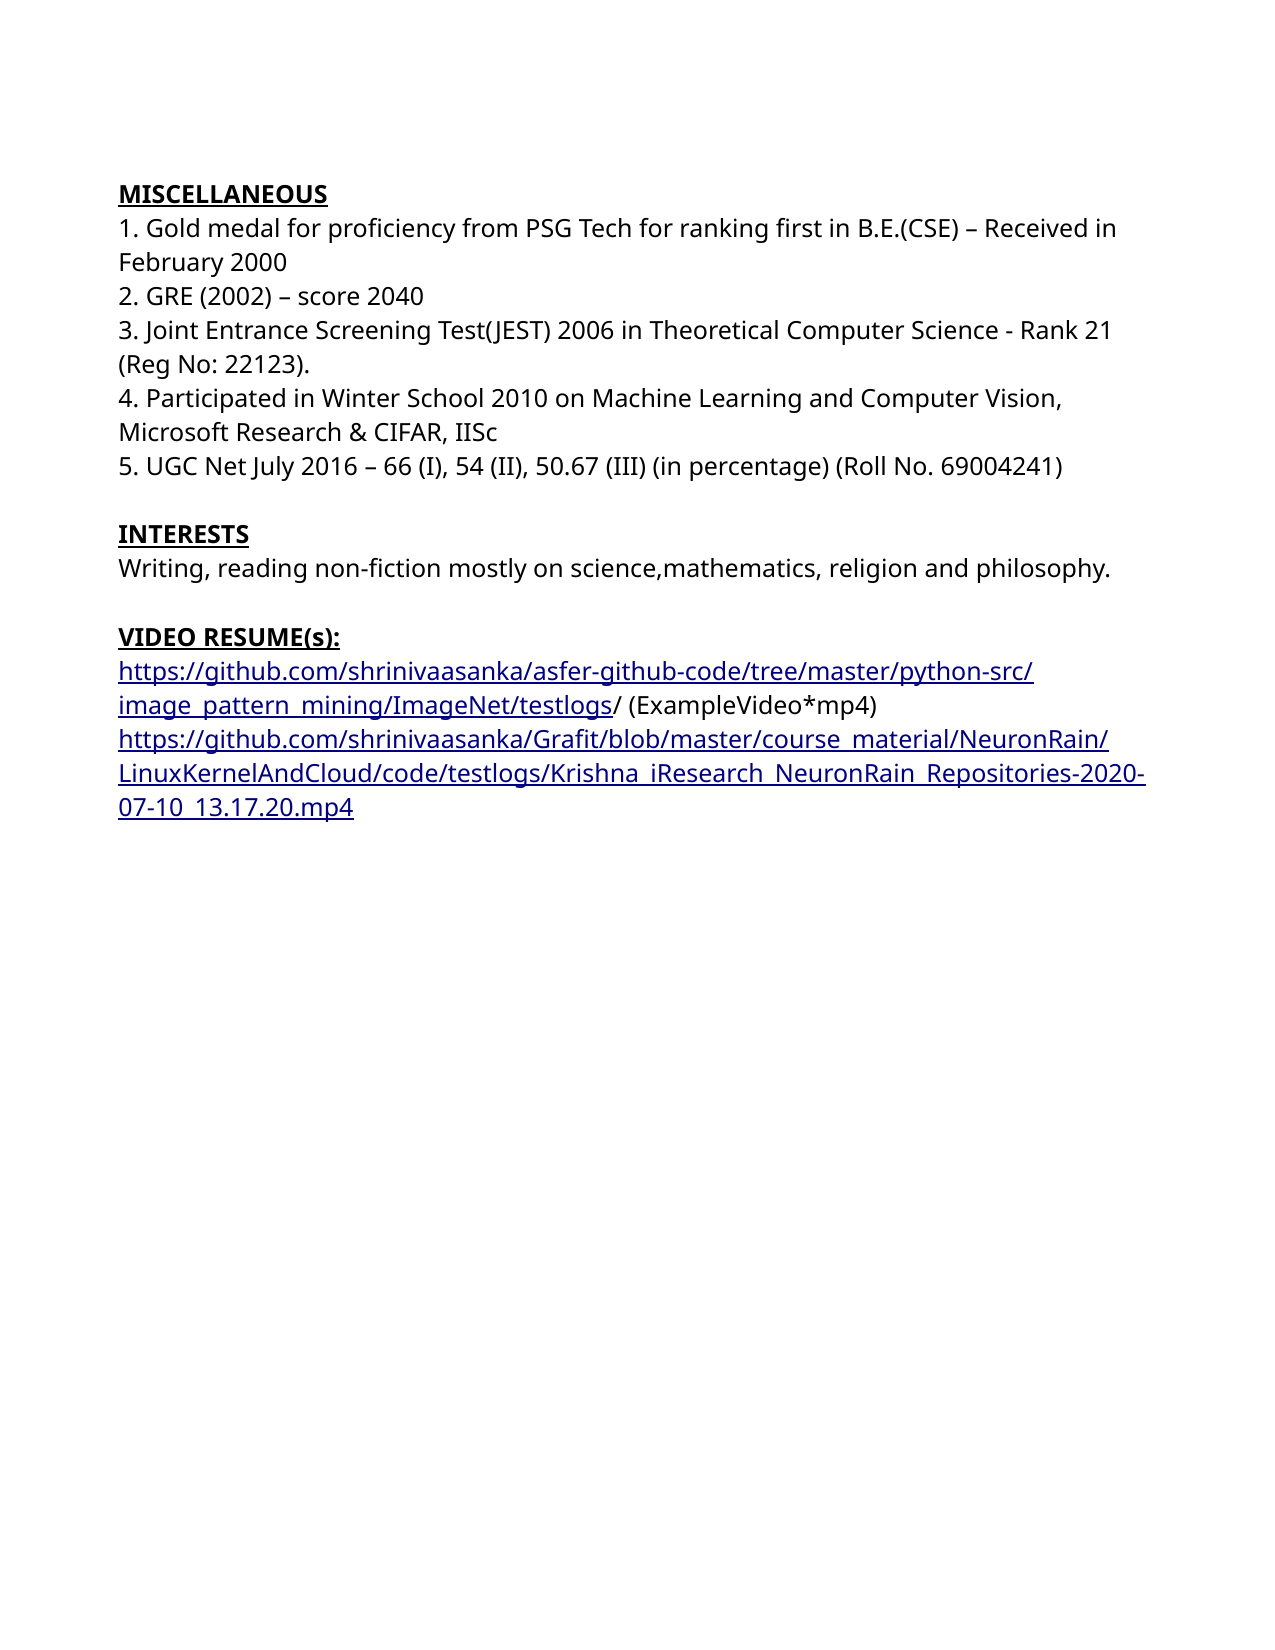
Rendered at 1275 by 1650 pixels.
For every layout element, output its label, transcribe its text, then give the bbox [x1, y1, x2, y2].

text INTERESTS [118, 517, 1157, 551]
text 5. UGC Net July 2016 – 66 (I), 54 (II), 50.67 (III) (in percentage) (Roll No. 69004241) [118, 449, 1157, 483]
text 4. Participated in Winter School 2010 on Machine Learning and Computer Vision, Microsoft Research & CIFAR, IISc [118, 381, 1157, 449]
text MISCELLANEOUS [118, 176, 1157, 210]
text https://github.com/shrinivaasanka/Grafit/blob/master/course_material/NeuronRain/LinuxKernelAndCloud/code/testlogs/Krishna_iResearch_NeuronRain_Repositories-2020-07-10_13.17.20.mp4 [118, 721, 1157, 823]
text https://github.com/shrinivaasanka/asfer-github-code/tree/master/python-src/image_pattern_mining/ImageNet/testlogs/ (ExampleVideo*mp4) [118, 653, 1157, 721]
text 1. Gold medal for proficiency from PSG Tech for ranking first in B.E.(CSE) – Received in February 2000 [118, 210, 1157, 278]
text Writing, reading non-fiction mostly on science,mathematics, religion and philosophy. [118, 551, 1157, 585]
text VIDEO RESUME(s): [118, 619, 1157, 653]
text 2. GRE (2002) – score 2040 [118, 278, 1157, 313]
text 3. Joint Entrance Screening Test(JEST) 2006 in Theoretical Computer Science - Rank 21 (Reg No: 22123). [118, 313, 1157, 381]
